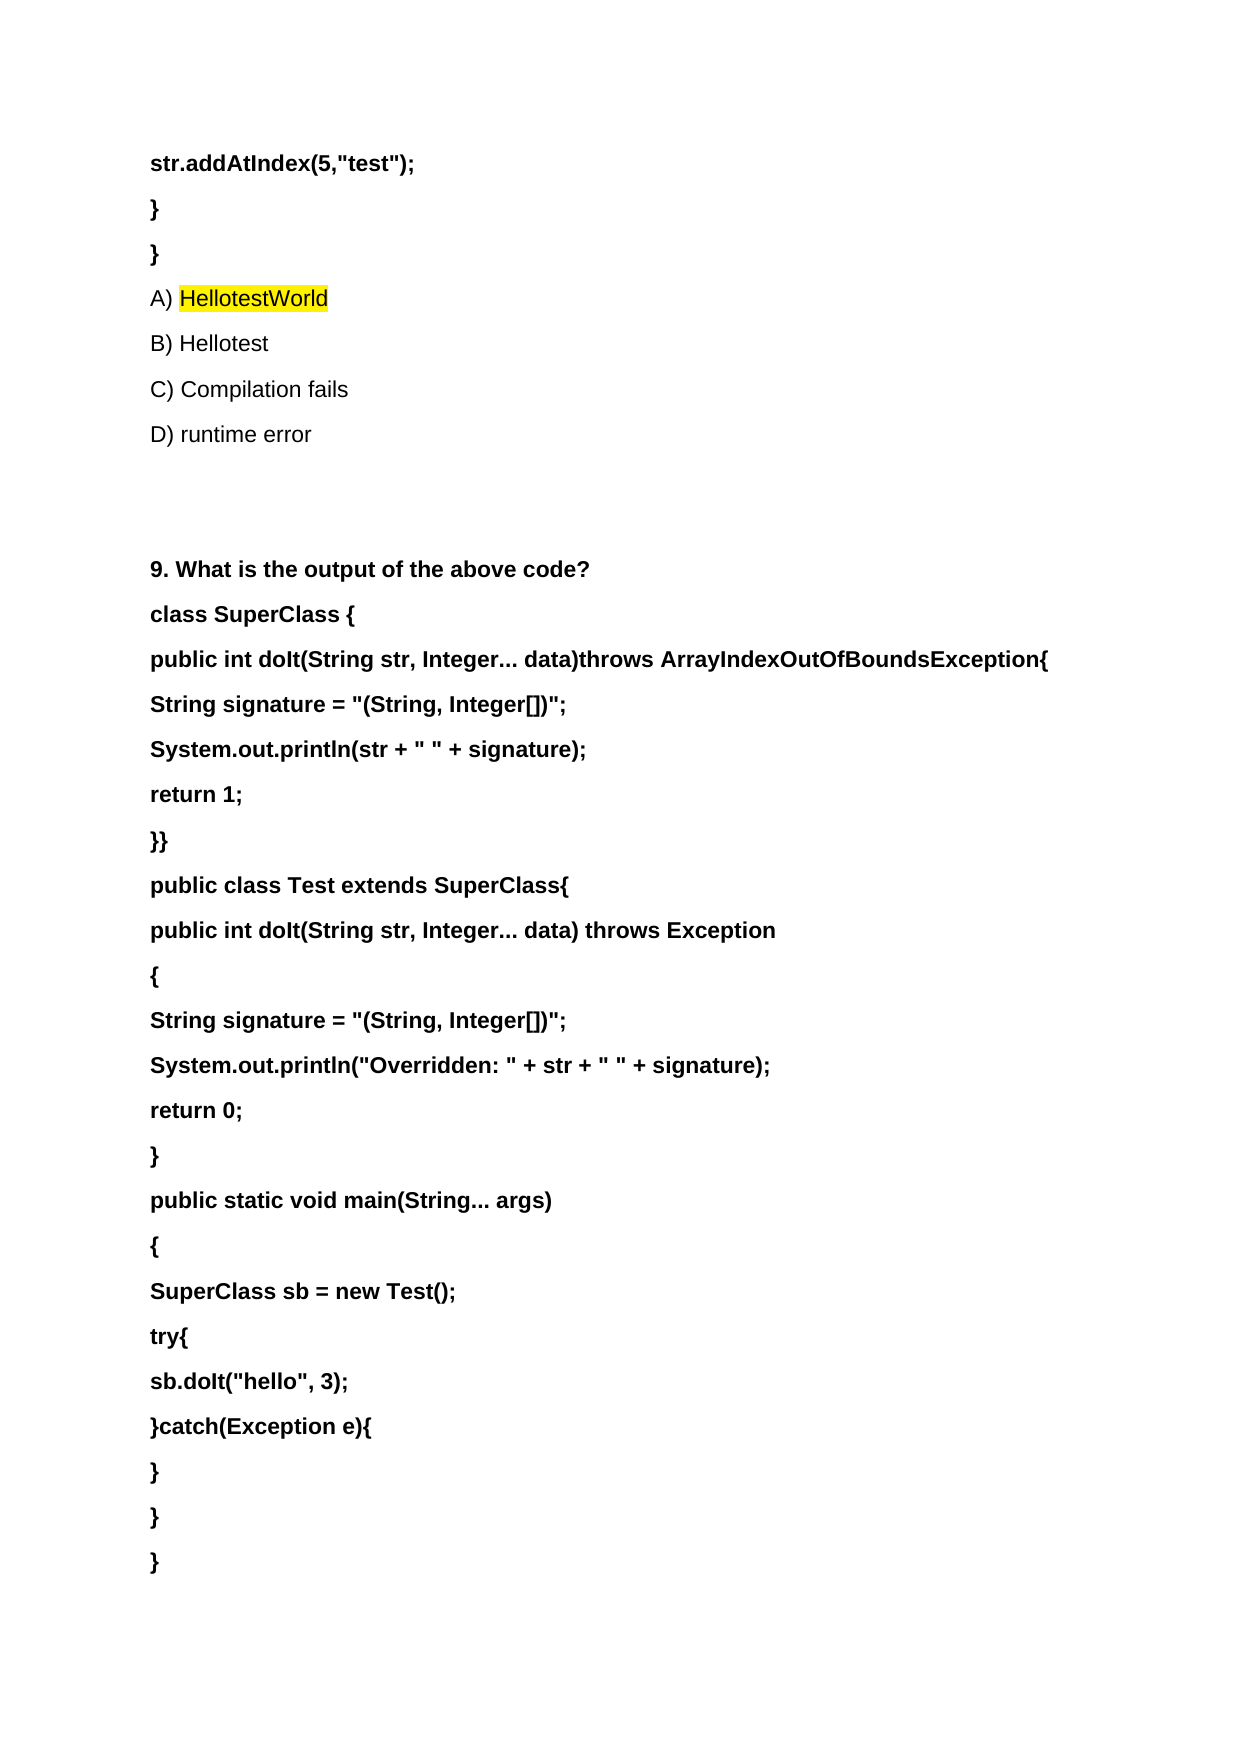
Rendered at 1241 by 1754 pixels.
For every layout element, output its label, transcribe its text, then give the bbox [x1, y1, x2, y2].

text } [150, 1503, 1090, 1529]
text class SuperClass { [150, 601, 1090, 627]
text str.addAtIndex(5,"test"); [150, 150, 1090, 176]
text A) HellotestWorld [150, 285, 1090, 312]
text String signature = "(String, Integer[])"; [150, 1007, 1090, 1033]
text public int doIt(String str, Integer... data)throws ArrayIndexOutOfBoundsException{ [150, 646, 1090, 672]
text public class Test extends SuperClass{ [150, 872, 1090, 898]
text } [150, 1458, 1090, 1484]
text return 1; [150, 781, 1090, 808]
text } [150, 240, 1090, 267]
text return 0; [150, 1097, 1090, 1123]
text D) runtime error [150, 421, 1090, 447]
text try{ [150, 1323, 1090, 1349]
text C) Compilation fails [150, 376, 1090, 402]
text sb.doIt("hello", 3); [150, 1368, 1090, 1394]
text 9. What is the output of the above code? [150, 556, 1090, 582]
text }} [150, 827, 1090, 853]
text SuperClass sb = new Test(); [150, 1278, 1090, 1304]
text } [150, 195, 1090, 221]
text public static void main(String... args) [150, 1187, 1090, 1214]
text } [150, 1548, 1090, 1574]
text }catch(Exception e){ [150, 1413, 1090, 1439]
text System.out.println("Overridden: " + str + " " + signature); [150, 1052, 1090, 1078]
text System.out.println(str + " " + signature); [150, 736, 1090, 763]
text { [150, 962, 1090, 988]
text B) Hellotest [150, 330, 1090, 357]
text { [150, 1232, 1090, 1259]
text public int doIt(String str, Integer... data) throws Exception [150, 917, 1090, 943]
text String signature = "(String, Integer[])"; [150, 691, 1090, 718]
text } [150, 1142, 1090, 1169]
